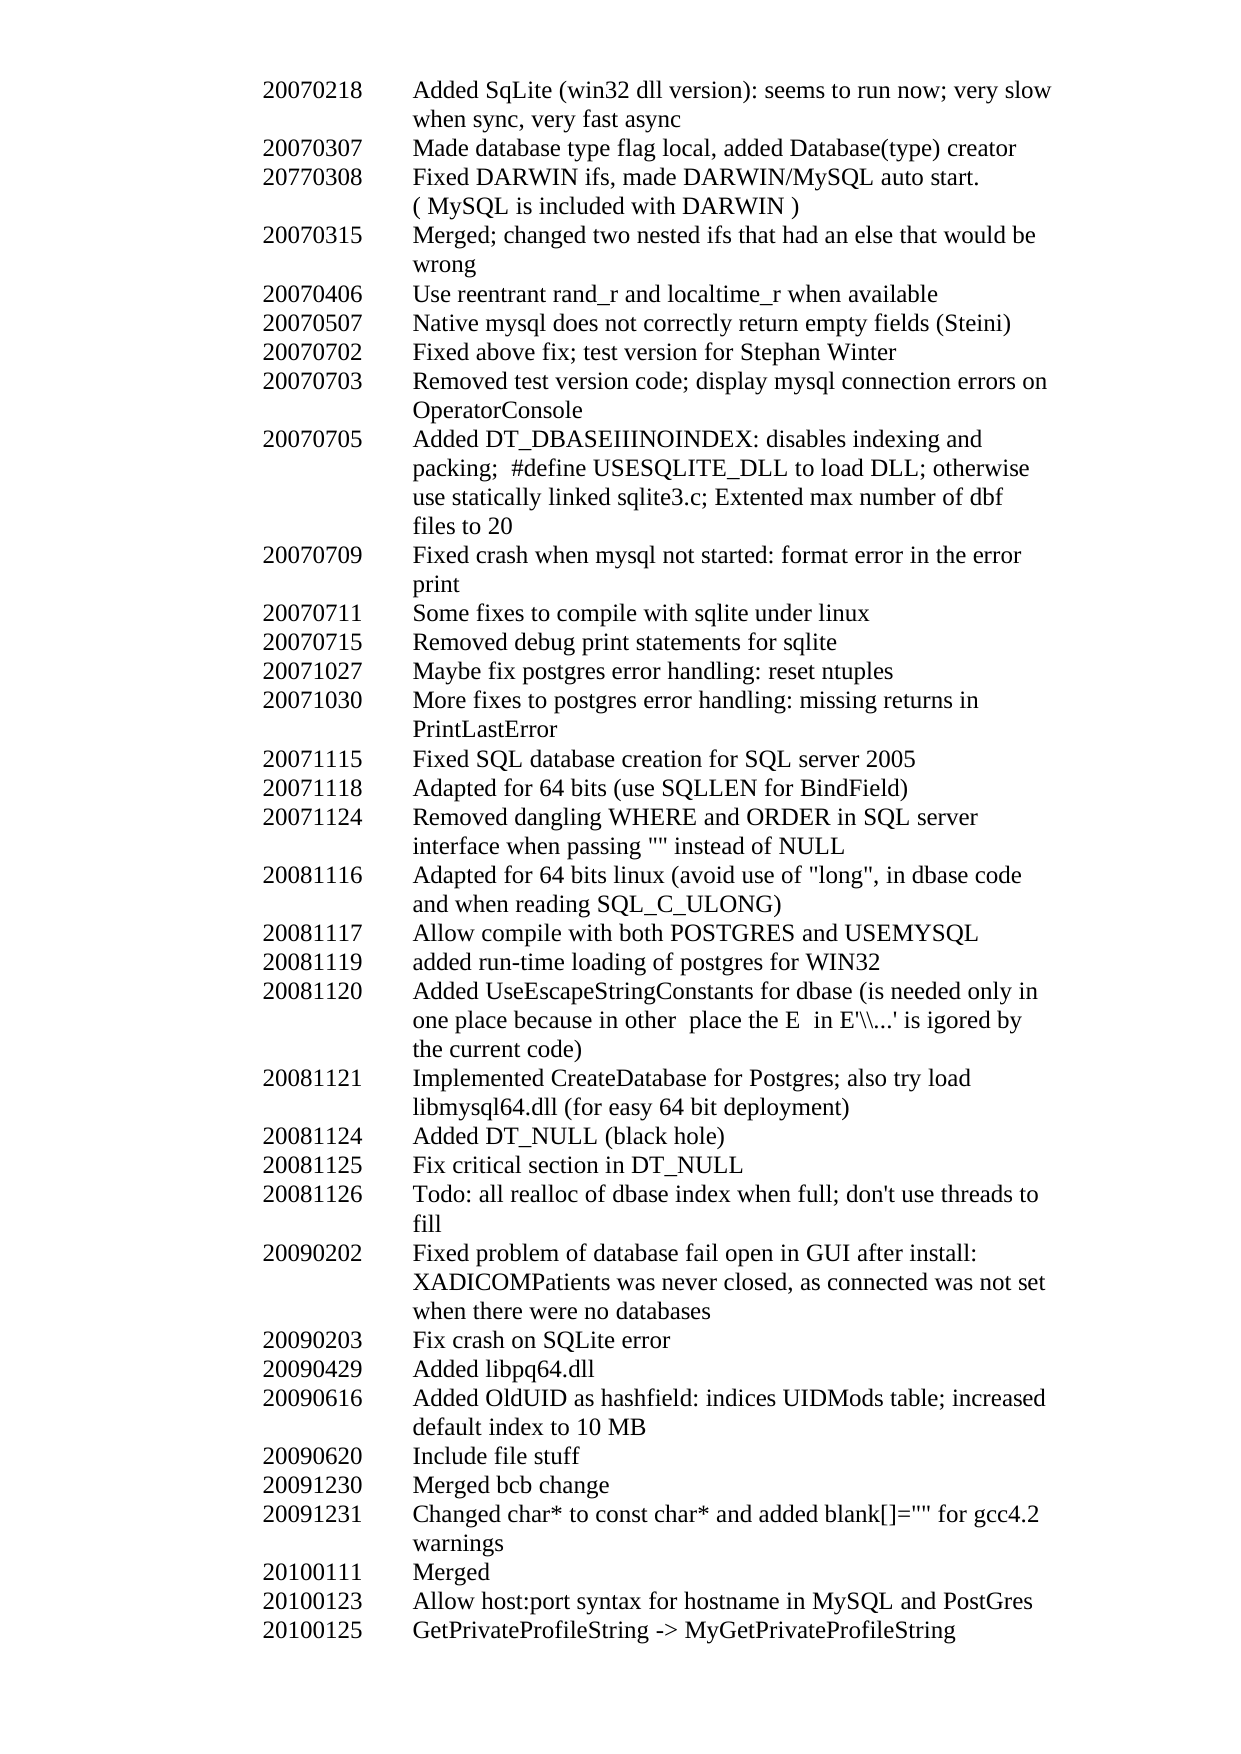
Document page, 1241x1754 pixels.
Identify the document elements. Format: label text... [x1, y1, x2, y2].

text 20090203 Fix crash on SQLite error [262, 1325, 1053, 1354]
text 20070702 Fixed above fix; test version for Stephan Winter [262, 337, 1053, 366]
text 20081125 Fix critical section in DT_NULL [262, 1150, 1053, 1179]
text 20071115 Fixed SQL database creation for SQL server 2005 [262, 743, 1053, 772]
text XADICOMPatients was never closed, as connected was not set when there were no databases [262, 1267, 1053, 1325]
text 20100123 Allow host:port syntax for hostname in MySQL and PostGres [262, 1586, 1053, 1615]
text 20081117 Allow compile with both POSTGRES and USEMYSQL [262, 918, 1053, 947]
text 20091230 Merged bcb change [262, 1470, 1053, 1499]
text 20070307 Made database type flag local, added Database(type) creator [262, 133, 1053, 162]
text 20071124 Removed dangling WHERE and ORDER in SQL server interface when passing "" instead of NULL [262, 802, 1053, 860]
text 20091231 Changed char* to const char* and added blank[]="" for gcc4.2 warnings [262, 1499, 1053, 1557]
text 20070709 Fixed crash when mysql not started: format error in the error print [262, 540, 1053, 598]
text 20090429 Added libpq64.dll [262, 1354, 1053, 1383]
text 20081121 Implemented CreateDatabase for Postgres; also try load libmysql64.dll (for easy 64 bit deployment) [262, 1063, 1053, 1121]
text 20100125 GetPrivateProfileString -> MyGetPrivateProfileString [262, 1615, 1053, 1644]
text 20070705 Added DT_DBASEIIINOINDEX: disables indexing and packing; #define USESQLITE_DLL to load DLL; otherwise use statically linked sqlite3.c; Extented max number of dbf files to 20 [262, 424, 1053, 540]
text 20070218 Added SqLite (win32 dll version): seems to run now; very slow when sync, very fast async [262, 75, 1053, 133]
text 20100111 Merged [262, 1557, 1053, 1586]
text 20070507 Native mysql does not correctly return empty fields (Steini) [262, 307, 1053, 337]
text 20071118 Adapted for 64 bits (use SQLLEN for BindField) [262, 772, 1053, 802]
text 20071030 More fixes to postgres error handling: missing returns in PrintLastError [262, 685, 1053, 743]
text 20070711 Some fixes to compile with sqlite under linux [262, 598, 1053, 627]
text 20070406 Use reentrant rand_r and localtime_r when available [262, 278, 1053, 307]
text 20081119 added run-time loading of postgres for WIN32 [262, 947, 1053, 976]
text 20090620 Include file stuff [262, 1441, 1053, 1470]
text 20070703 Removed test version code; display mysql connection errors on OperatorConsole [262, 366, 1053, 424]
text 20070315 Merged; changed two nested ifs that had an else that would be wrong [262, 220, 1053, 278]
text 20070715 Removed debug print statements for sqlite [262, 627, 1053, 656]
text 20081124 Added DT_NULL (black hole) [262, 1121, 1053, 1150]
text 20071027 Maybe fix postgres error handling: reset ntuples [262, 656, 1053, 685]
text 20081116 Adapted for 64 bits linux (avoid use of "long", in dbase code and when reading SQL_C_ULONG) [262, 860, 1053, 918]
text 20770308 Fixed DARWIN ifs, made DARWIN/MySQL auto start.( MySQL is included with DARWIN ) [262, 162, 1053, 220]
text 20090616 Added OldUID as hashfield: indices UIDMods table; increased default index to 10 MB [262, 1383, 1053, 1441]
text 20090202 Fixed problem of database fail open in GUI after install: [262, 1237, 1053, 1267]
text 20081120 Added UseEscapeStringConstants for dbase (is needed only in one place because in other place the E in E'\\...' is igored by the current code) [262, 976, 1053, 1063]
text 20081126 Todo: all realloc of dbase index when full; don't use threads to fill [262, 1179, 1053, 1237]
